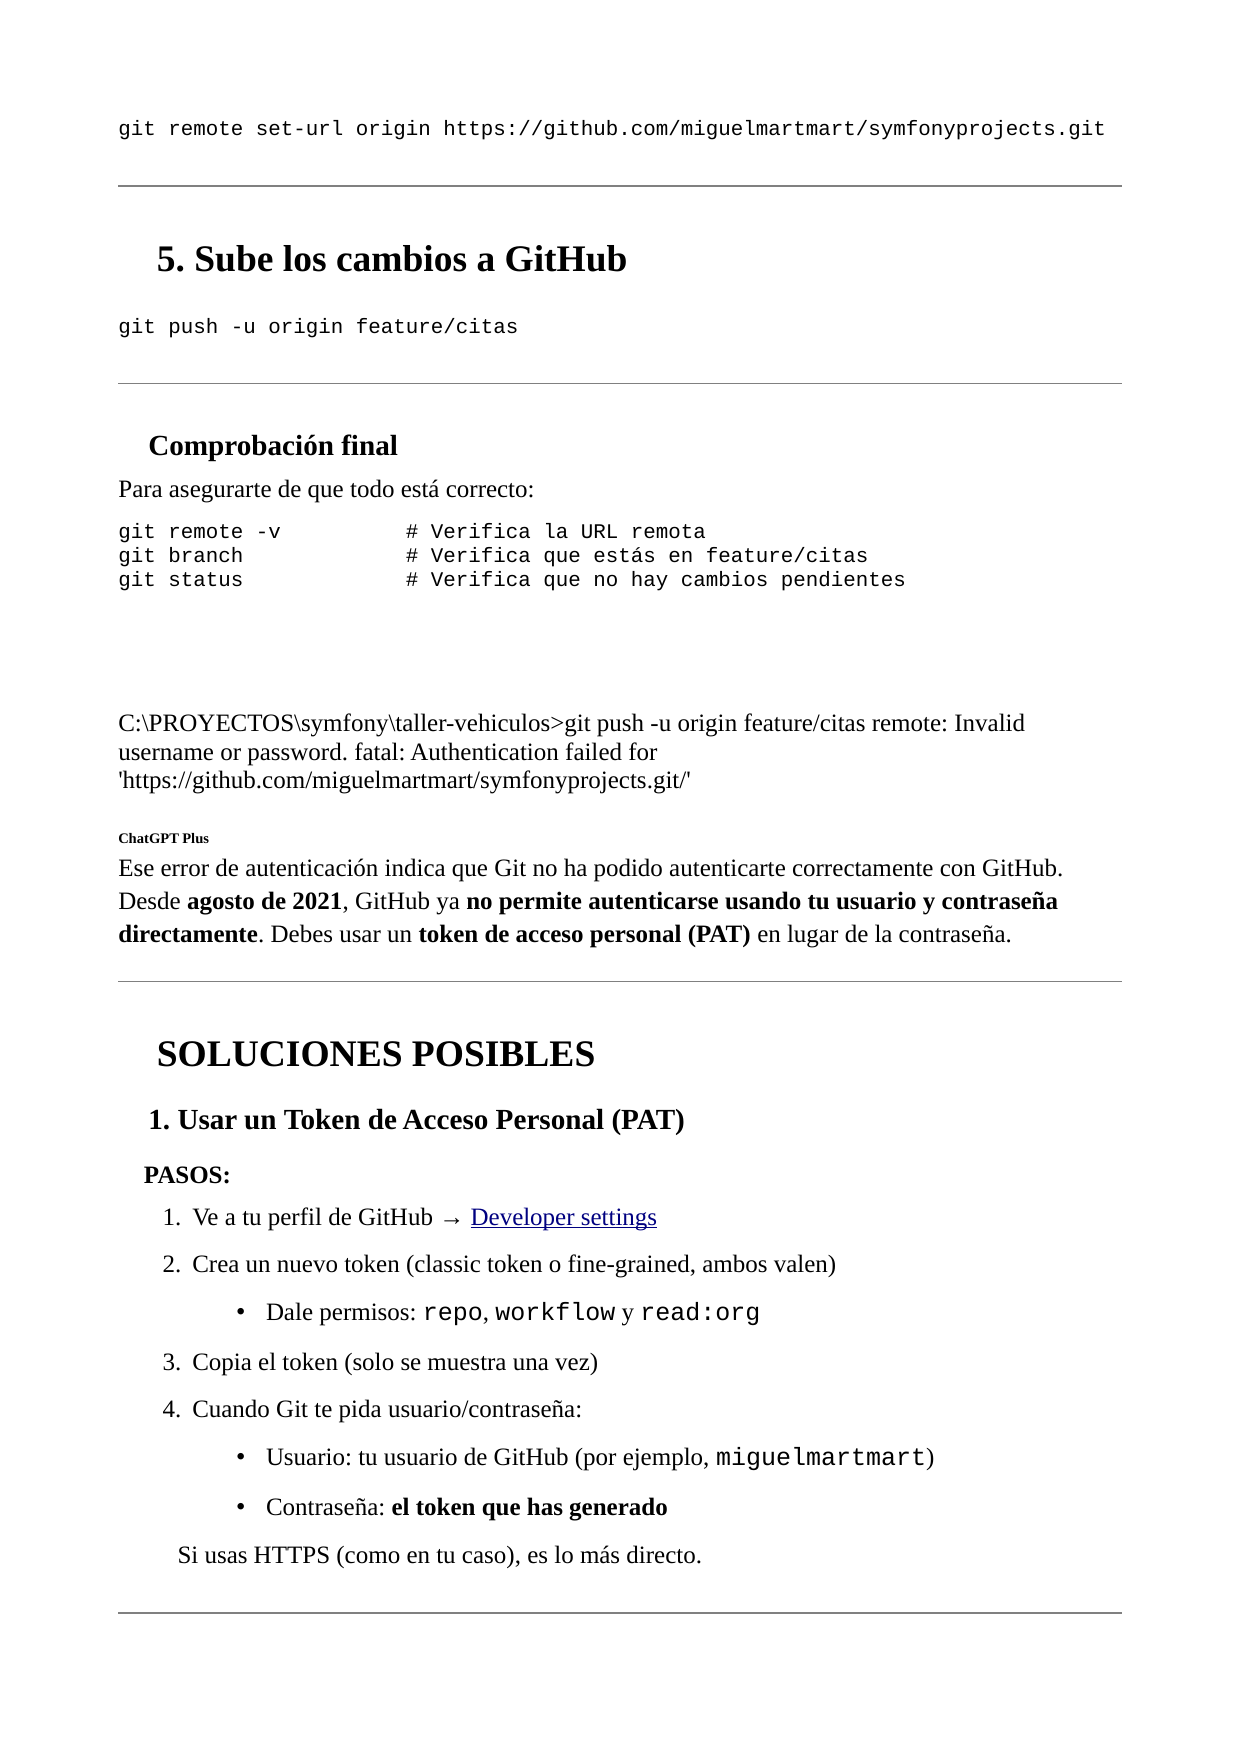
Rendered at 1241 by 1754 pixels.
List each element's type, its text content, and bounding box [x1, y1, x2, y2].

subtitle ✅ SOLUCIONES POSIBLES [118, 1032, 1122, 1075]
subtitle ChatGPT Plus [118, 830, 1122, 847]
text git remote set-url origin https://github.com/miguelmartmart/symfonyprojects.git [118, 118, 1122, 142]
text git push -u origin feature/citas [118, 316, 1122, 339]
list Ve a tu perfil de GitHub → Developer settings [162, 1202, 1122, 1230]
list Crea un nuevo token (classic token o fine-grained, ambos valen) [162, 1249, 1122, 1278]
list Usuario: tu usuario de GitHub (por ejemplo, miguelmartmart) [236, 1442, 1122, 1473]
list Dale permisos: repo, workflow y read:org [236, 1297, 1122, 1328]
subtitle 💡 Comprobación final [118, 428, 1122, 461]
text git remote -v # Verifica la URL remota [118, 521, 1122, 545]
text Si usas HTTPS (como en tu caso), es lo más directo. [177, 1540, 1063, 1568]
subtitle 🔐 1. Usar un Token de Acceso Personal (PAT) [118, 1102, 1122, 1135]
list Cuando Git te pida usuario/contraseña: [162, 1394, 1122, 1423]
text Para asegurarte de que todo está correcto: [118, 474, 1122, 502]
subtitle 🪪 PASOS: [118, 1160, 1122, 1189]
subtitle ✅ 5. Sube los cambios a GitHub [118, 236, 1122, 279]
text git status # Verifica que no hay cambios pendientes [118, 568, 1122, 592]
text git branch # Verifica que estás en feature/citas [118, 545, 1122, 568]
list Copia el token (solo se muestra una vez) [162, 1347, 1122, 1376]
list Contraseña: el token que has generado [236, 1492, 1122, 1521]
text C:\PROYECTOS\symfony\taller-vehiculos>git push -u origin feature/citas remote: Invalid username or password. fatal: Authentication failed for 'https://github.com/miguelmartmart/symfonyprojects.git/' [118, 708, 1122, 794]
text Ese error de autenticación indica que Git no ha podido autenticarte correctamente con GitHub. Desde agosto de 2021, GitHub ya no permite autenticarse usando tu usuario y contraseña directamente. Debes usar un token de acceso personal (PAT) en lugar de la contraseña. [118, 853, 1122, 948]
